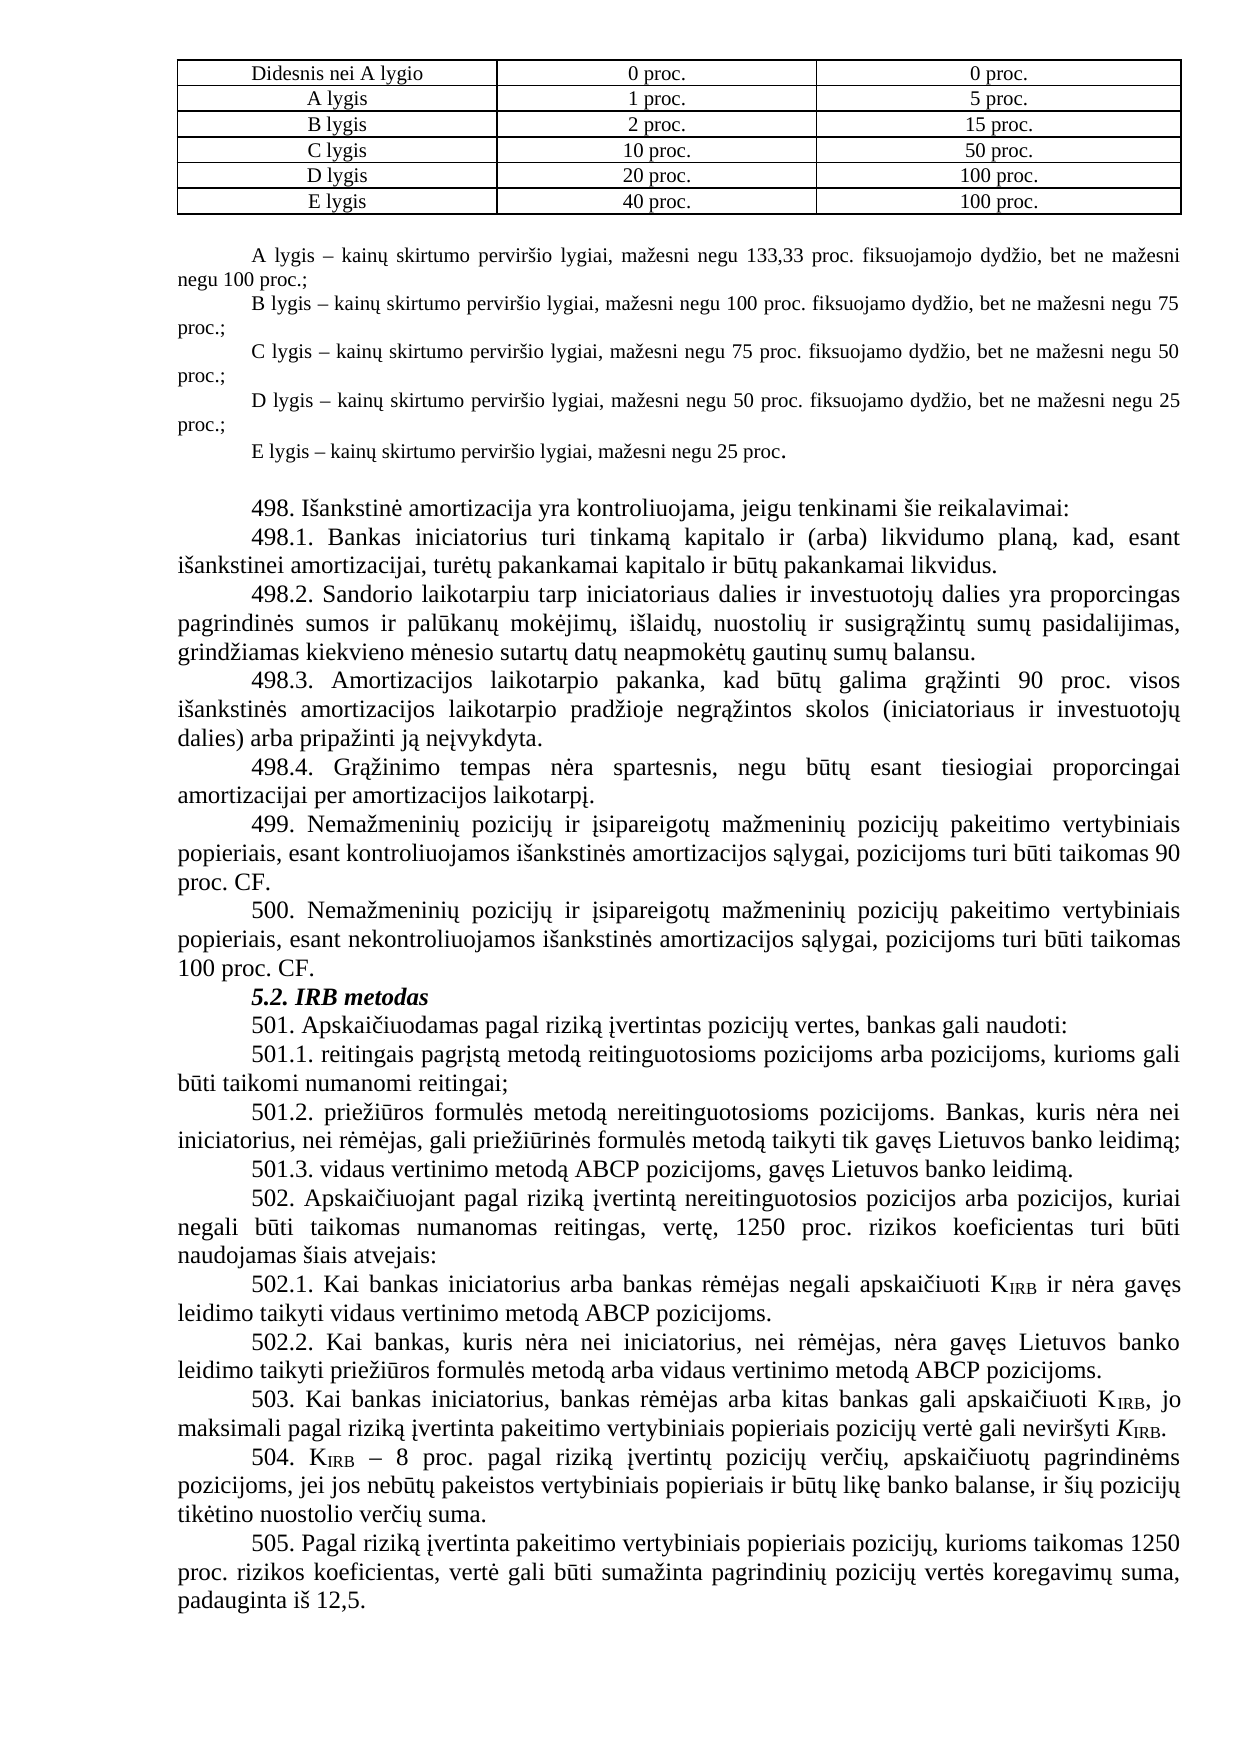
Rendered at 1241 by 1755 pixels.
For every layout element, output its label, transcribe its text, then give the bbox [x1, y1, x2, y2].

text 498.1. Bankas iniciatorius turi tinkamą kapitalo ir (arba) likvidumo planą, kad, esant išankstinei amortizacijai, turėtų pakankamai kapitalo ir būtų pakankamai likvidus. [177, 522, 1181, 579]
text 498.2. Sandorio laikotarpiu tarp iniciatoriaus dalies ir investuotojų dalies yra proporcingas pagrindinės sumos ir palūkanų mokėjimų, išlaidų, nuostolių ir susigrąžintų sumų pasidalijimas, grindžiamas kiekvieno mėnesio sutartų datų neapmokėtų gautinų sumų balansu. [177, 579, 1181, 666]
text 504. KIRB – 8 proc. pagal riziką įvertintų pozicijų verčių, apskaičiuotų pagrindinėms pozicijoms, jei jos nebūtų pakeistos vertybiniais popieriais ir būtų likę banko balanse, ir šių pozicijų tikėtino nuostolio verčių suma. [177, 1442, 1181, 1528]
text 499. Nemažmeninių pozicijų ir įsipareigotų mažmeninių pozicijų pakeitimo vertybiniais popieriais, esant kontroliuojamos išankstinės amortizacijos sąlygai, pozicijoms turi būti taikomas 90 proc. CF. [177, 809, 1181, 896]
text 503. Kai bankas iniciatorius, bankas rėmėjas arba kitas bankas gali apskaičiuoti KIRB, jo maksimali pagal riziką įvertinta pakeitimo vertybiniais popieriais pozicijų vertė gali neviršyti KIRB. [177, 1384, 1181, 1442]
text C lygis – kainų skirtumo perviršio lygiai, mažesni negu 75 proc. fiksuojamo dydžio, bet ne mažesni negu 50 proc.; [177, 339, 1181, 387]
text 505. Pagal riziką įvertinta pakeitimo vertybiniais popieriais pozicijų, kurioms taikomas 1250 proc. rizikos koeficientas, vertė gali būti sumažinta pagrindinių pozicijų vertės koregavimų suma, padauginta iš 12,5. [177, 1528, 1181, 1614]
text 501.1. reitingais pagrįstą metodą reitinguotosioms pozicijoms arba pozicijoms, kurioms gali būti taikomi numanomi reitingai; [177, 1039, 1181, 1097]
text 502.1. Kai bankas iniciatorius arba bankas rėmėjas negali apskaičiuoti KIRB ir nėra gavęs leidimo taikyti vidaus vertinimo metodą ABCP pozicijoms. [177, 1269, 1181, 1327]
text A lygis – kainų skirtumo perviršio lygiai, mažesni negu 133,33 proc. fiksuojamojo dydžio, bet ne mažesni negu 100 proc.; [177, 243, 1181, 291]
text 498. Išankstinė amortizacija yra kontroliuojama, jeigu tenkinami šie reikalavimai: [177, 493, 1181, 522]
text 502.2. Kai bankas, kuris nėra nei iniciatorius, nei rėmėjas, nėra gavęs Lietuvos banko leidimo taikyti priežiūros formulės metodą arba vidaus vertinimo metodą ABCP pozicijoms. [177, 1327, 1181, 1384]
text E lygis – kainų skirtumo perviršio lygiai, mažesni negu 25 proc. [177, 436, 1181, 464]
text 502. Apskaičiuojant pagal riziką įvertintą nereitinguotosios pozicijos arba pozicijos, kuriai negali būti taikomas numanomas reitingas, vertę, 1250 proc. rizikos koeficientas turi būti naudojamas šiais atvejais: [177, 1183, 1181, 1269]
text 501.2. priežiūros formulės metodą nereitinguotosioms pozicijoms. Bankas, kuris nėra nei iniciatorius, nei rėmėjas, gali priežiūrinės formulės metodą taikyti tik gavęs Lietuvos banko leidimą; [177, 1097, 1181, 1154]
text 501.3. vidaus vertinimo metodą ABCP pozicijoms, gavęs Lietuvos banko leidimą. [177, 1154, 1181, 1183]
text D lygis – kainų skirtumo perviršio lygiai, mažesni negu 50 proc. fiksuojamo dydžio, bet ne mažesni negu 25 proc.; [177, 387, 1181, 436]
text 498.4. Grąžinimo tempas nėra spartesnis, negu būtų esant tiesiogiai proporcingai amortizacijai per amortizacijos laikotarpį. [177, 752, 1181, 809]
text 501. Apskaičiuodamas pagal riziką įvertintas pozicijų vertes, bankas gali naudoti: [177, 1011, 1181, 1039]
text 500. Nemažmeninių pozicijų ir įsipareigotų mažmeninių pozicijų pakeitimo vertybiniais popieriais, esant nekontroliuojamos išankstinės amortizacijos sąlygai, pozicijoms turi būti taikomas 100 proc. CF. [177, 896, 1181, 982]
text 5.2. IRB metodas [177, 982, 1181, 1011]
text B lygis – kainų skirtumo perviršio lygiai, mažesni negu 100 proc. fiksuojamo dydžio, bet ne mažesni negu 75 proc.; [177, 291, 1181, 339]
text 498.3. Amortizacijos laikotarpio pakanka, kad būtų galima grąžinti 90 proc. visos išankstinės amortizacijos laikotarpio pradžioje negrąžintos skolos (iniciatoriaus ir investuotojų dalies) arba pripažinti ją neįvykdyta. [177, 666, 1181, 752]
